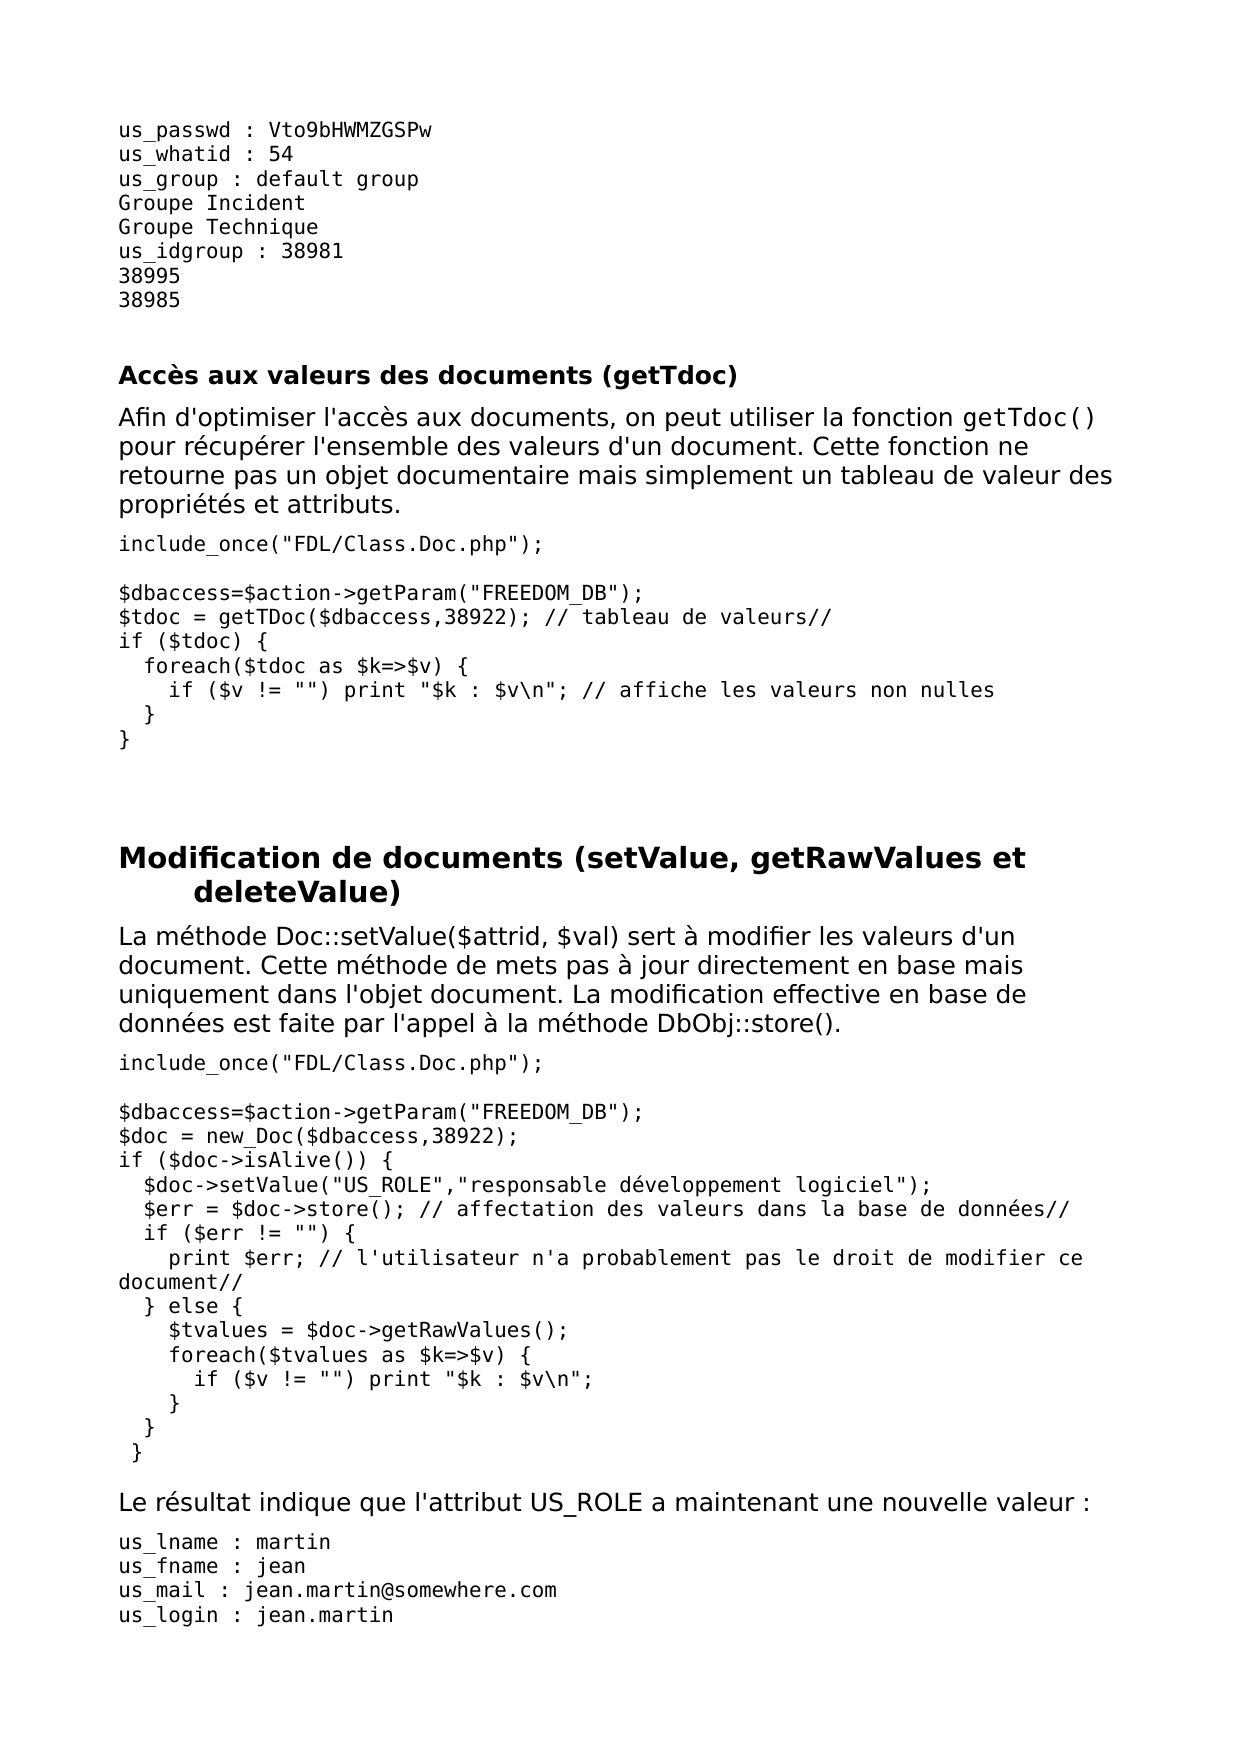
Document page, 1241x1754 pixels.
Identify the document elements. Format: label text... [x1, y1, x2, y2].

text Le résultat indique que l'attribut US_ROLE a maintenant une nouvelle valeur : [118, 1488, 1122, 1517]
text us_lname : martin us_fname : jean us_mail : jean.martin@somewhere.com us_login : jean.martin [118, 1530, 1122, 1627]
text include_once("FDL/Class.Doc.php"); $dbaccess=$action->getParam("FREEDOM_DB"); $tdoc = getTDoc($dbaccess,38922); // tableau de valeurs// if ($tdoc) { foreach($tdoc as $k=>$v) { if ($v != "") print "$k : $v\n"; // affiche les valeurs non nulles } } [118, 532, 1122, 775]
subtitle Modification de documents (setValue, getRawValues et deleteValue) [118, 842, 1122, 910]
text us_passwd : Vto9bHWMZGSPw us_whatid : 54 us_group : default group Groupe Incident Groupe Technique us_idgroup : 38981 38995 38985 [118, 118, 1122, 337]
text La méthode Doc::setValue($attrid, $val) sert à modifier les valeurs d'un document. Cette méthode de mets pas à jour directement en base mais uniquement dans l'objet document. La modification effective en base de données est faite par l'appel à la méthode DbObj::store(). [118, 922, 1122, 1039]
text include_once("FDL/Class.Doc.php"); $dbaccess=$action->getParam("FREEDOM_DB"); $doc = new_Doc($dbaccess,38922); if ($doc->isAlive()) { $doc->setValue("US_ROLE","responsable développement logiciel"); $err = $doc->store(); // affectation des valeurs dans la base de données// if ($err != "") { print $err; // l'utilisateur n'a probablement pas le droit de modifier ce document// } else { $tvalues = $doc->getRawValues(); foreach($tvalues as $k=>$v) { if ($v != "") print "$k : $v\n"; } } } [118, 1051, 1122, 1488]
subtitle Accès aux valeurs des documents (getTdoc) [118, 362, 1122, 391]
text Afin d'optimiser l'accès aux documents, on peut utiliser la fonction getTdoc() pour récupérer l'ensemble des valeurs d'un document. Cette fonction ne retourne pas un objet documentaire mais simplement un tableau de valeur des propriétés et attributs. [118, 403, 1122, 520]
